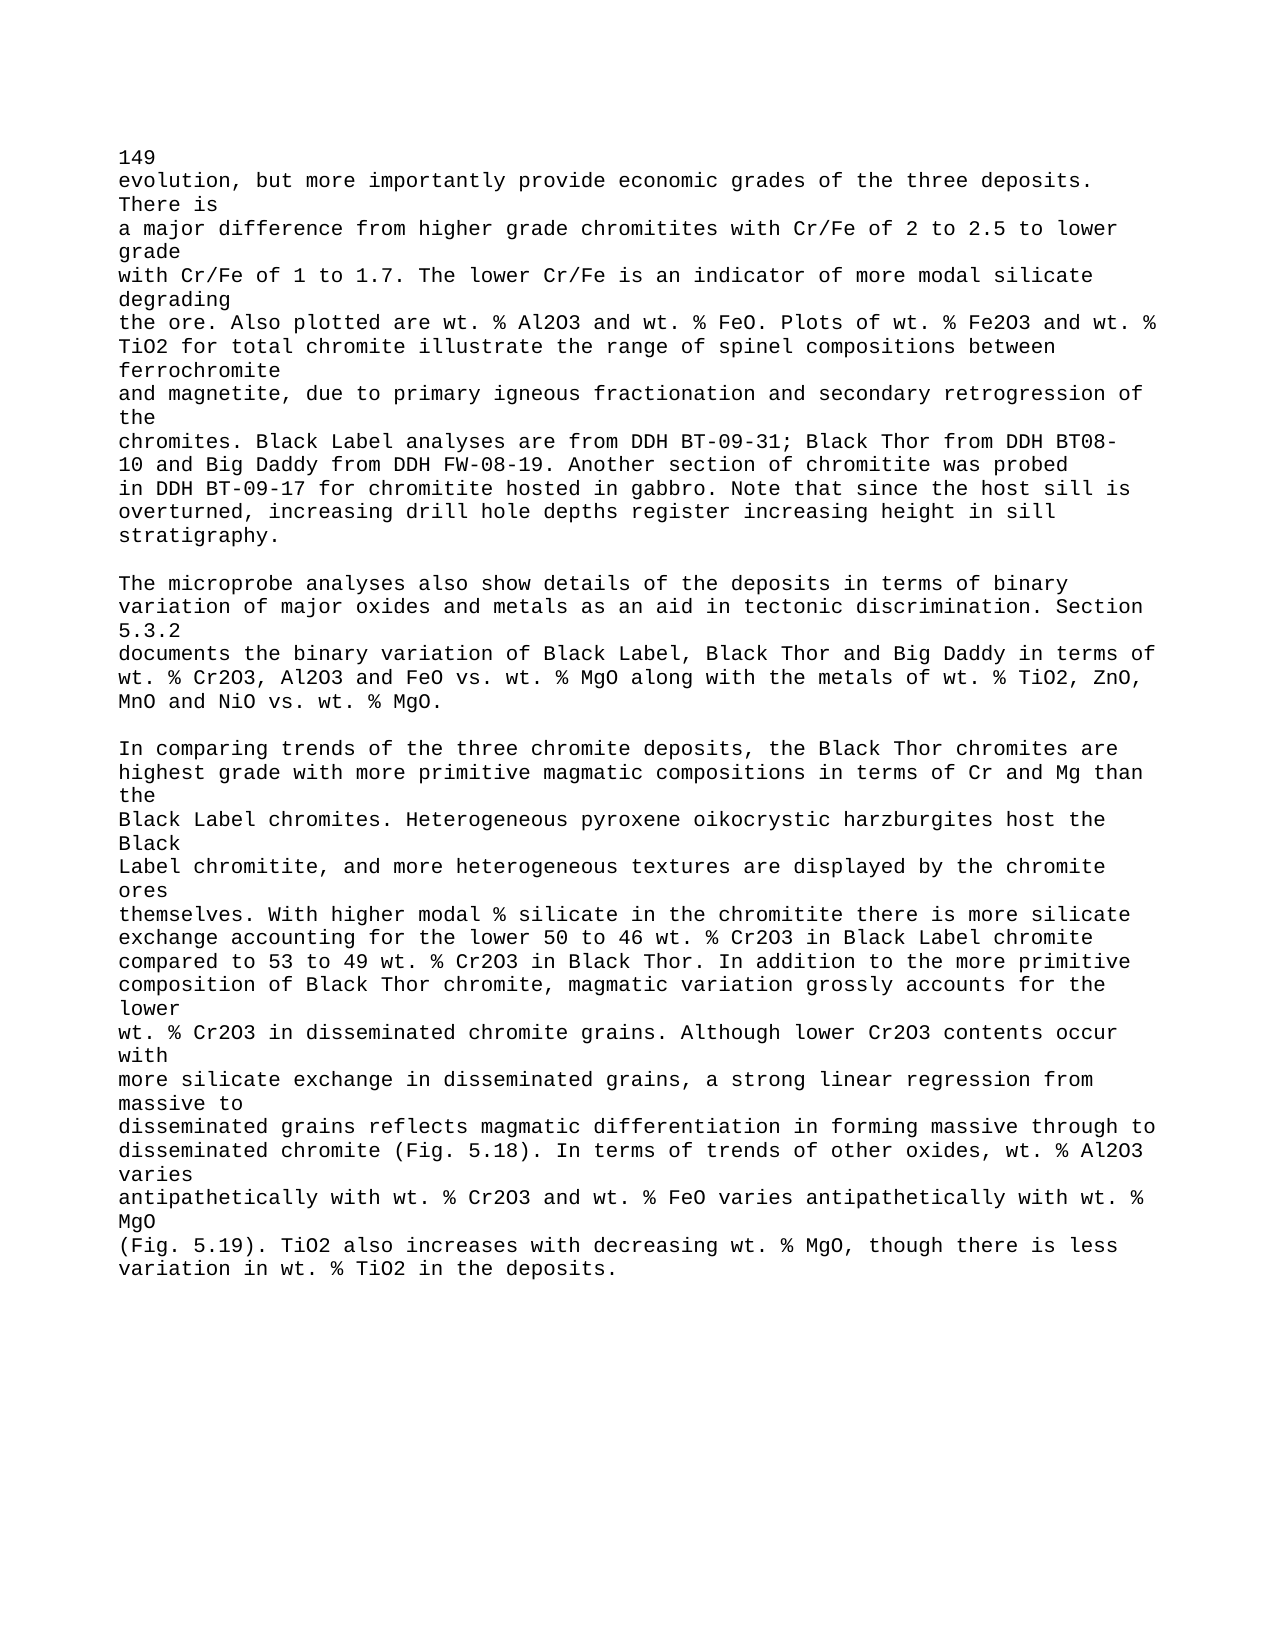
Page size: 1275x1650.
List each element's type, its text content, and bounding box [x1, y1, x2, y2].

text evolution, but more importantly provide economic grades of the three deposits. There is [118, 171, 1157, 218]
text 149 [118, 147, 1157, 171]
text overturned, increasing drill hole depths register increasing height in sill stratigraphy. [118, 502, 1157, 549]
text more silicate exchange in disseminated grains, a strong linear regression from massive to [118, 1069, 1157, 1116]
text variation in wt. % TiO2 in the deposits. [118, 1258, 1157, 1282]
text the ore. Also plotted are wt. % Al2O3 and wt. % FeO. Plots of wt. % Fe2O3 and wt. % [118, 312, 1157, 336]
text disseminated chromite (Fig. 5.18). In terms of trends of other oxides, wt. % Al2O3 varies [118, 1140, 1157, 1187]
text themselves. With higher modal % silicate in the chromitite there is more silicate [118, 903, 1157, 927]
text wt. % Cr2O3, Al2O3 and FeO vs. wt. % MgO along with the metals of wt. % TiO2, ZnO, [118, 667, 1157, 691]
text In comparing trends of the three chromite deposits, the Black Thor chromites are [118, 738, 1157, 762]
text exchange accounting for the lower 50 to 46 wt. % Cr2O3 in Black Label chromite [118, 927, 1157, 951]
text wt. % Cr2O3 in disseminated chromite grains. Although lower Cr2O3 contents occur with [118, 1022, 1157, 1069]
text antipathetically with wt. % Cr2O3 and wt. % FeO varies antipathetically with wt. % MgO [118, 1187, 1157, 1234]
text chromites. Black Label analyses are from DDH BT-09-31; Black Thor from DDH BT08- [118, 431, 1157, 454]
text highest grade with more primitive magmatic compositions in terms of Cr and Mg than the [118, 762, 1157, 809]
text documents the binary variation of Black Label, Black Thor and Big Daddy in terms of [118, 643, 1157, 667]
text composition of Black Thor chromite, magmatic variation grossly accounts for the lower [118, 974, 1157, 1022]
text with Cr/Fe of 1 to 1.7. The lower Cr/Fe is an indicator of more modal silicate degrading [118, 265, 1157, 312]
text Label chromitite, and more heterogeneous textures are displayed by the chromite ores [118, 856, 1157, 903]
text Black Label chromites. Heterogeneous pyroxene oikocrystic harzburgites host the Black [118, 809, 1157, 856]
text The microprobe analyses also show details of the deposits in terms of binary [118, 572, 1157, 596]
text a major difference from higher grade chromitites with Cr/Fe of 2 to 2.5 to lower grade [118, 218, 1157, 265]
text variation of major oxides and metals as an aid in tectonic discrimination. Section 5.3.2 [118, 596, 1157, 643]
text in DDH BT-09-17 for chromitite hosted in gabbro. Note that since the host sill is [118, 478, 1157, 502]
text and magnetite, due to primary igneous fractionation and secondary retrogression of the [118, 383, 1157, 431]
text TiO2 for total chromite illustrate the range of spinel compositions between ferrochromite [118, 336, 1157, 383]
text MnO and NiO vs. wt. % MgO. [118, 691, 1157, 714]
text compared to 53 to 49 wt. % Cr2O3 in Black Thor. In addition to the more primitive [118, 951, 1157, 974]
text 10 and Big Daddy from DDH FW-08-19. Another section of chromitite was probed [118, 454, 1157, 478]
text disseminated grains reflects magmatic differentiation in forming massive through to [118, 1116, 1157, 1140]
text (Fig. 5.19). TiO2 also increases with decreasing wt. % MgO, though there is less [118, 1234, 1157, 1258]
